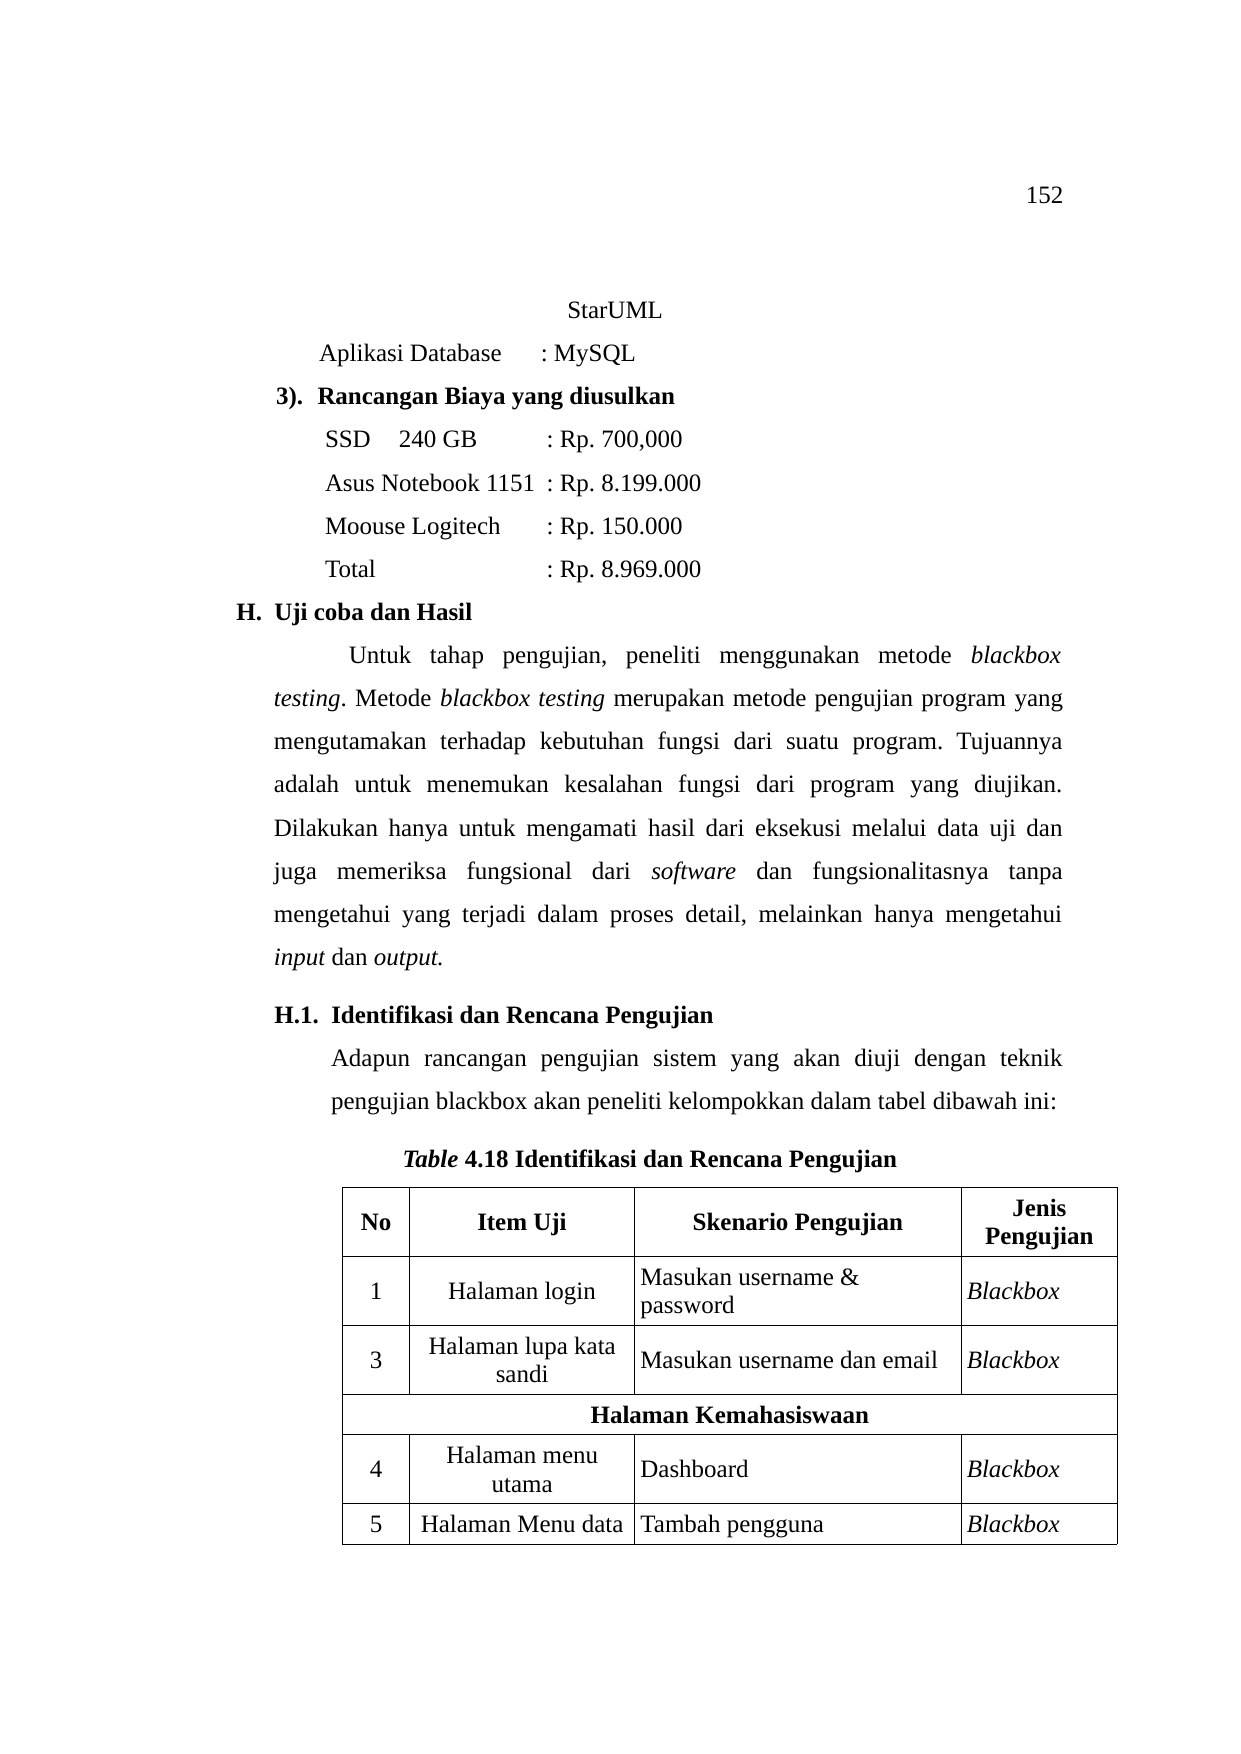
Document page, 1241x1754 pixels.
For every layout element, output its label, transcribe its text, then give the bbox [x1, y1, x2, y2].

list StarUML [567, 295, 1063, 324]
table_cell 1 [343, 1257, 409, 1325]
table_cell 4 [343, 1435, 409, 1503]
list Aplikasi Database : MySQL [224, 338, 1063, 367]
table_header Jenis Pengujian [962, 1188, 1117, 1256]
table_cell Blackbox [962, 1326, 1117, 1394]
text Table 4.18 Identifikasi dan Rencana Pengujian [236, 1144, 1063, 1172]
list Identifikasi dan Rencana Pengujian [274, 1000, 1063, 1028]
table_header Skenario Pengujian [635, 1188, 961, 1256]
table_cell Blackbox [962, 1435, 1117, 1503]
table_cell Blackbox [962, 1504, 1117, 1544]
table_cell Halaman login [410, 1257, 634, 1325]
list SSD 240 GB : Rp. 700,000 [230, 424, 1063, 453]
table_header Item Uji [410, 1188, 634, 1256]
table_cell Halaman Kemahasiswaan [343, 1395, 1117, 1434]
table_header No [343, 1188, 409, 1256]
table_cell Halaman Menu data [410, 1504, 634, 1544]
table_cell Halaman lupa kata sandi [410, 1326, 634, 1394]
text Untuk tahap pengujian, peneliti menggunakan metode blackbox testing. Metode blackbox testing merupakan metode pengujian program yang mengutamakan terhadap kebutuhan fungsi dari suatu program. Tujuannya adalah untuk menemukan kesalahan fungsi dari program yang diujikan. Dilakukan hanya untuk mengamati hasil dari eksekusi melalui data uji dan juga memeriksa fungsional dari software dan fungsionalitasnya tanpa mengetahui yang terjadi dalam proses detail, melainkan hanya mengetahui input dan output. [274, 640, 1063, 971]
list Rancangan Biaya yang diusulkan [276, 381, 1063, 410]
table_cell Dashboard [635, 1435, 961, 1503]
text Adapun rancangan pengujian sistem yang akan diuji dengan teknik pengujian blackbox akan peneliti kelompokkan dalam tabel dibawah ini: [331, 1043, 1063, 1115]
list Moouse Logitech : Rp. 150.000 [230, 511, 1063, 539]
list Asus Notebook 1151 : Rp. 8.199.000 [230, 468, 1063, 496]
list Total : Rp. 8.969.000 [230, 554, 1063, 583]
table_cell 5 [343, 1504, 409, 1544]
table_cell Blackbox [962, 1257, 1117, 1325]
table_cell Masukan username dan email [635, 1326, 961, 1394]
list Uji coba dan Hasil [236, 597, 1063, 626]
table_cell Masukan username & password [635, 1257, 961, 1325]
table_cell Tambah pengguna [635, 1504, 961, 1544]
table_cell Halaman menu utama [410, 1435, 634, 1503]
table_cell 3 [343, 1326, 409, 1394]
